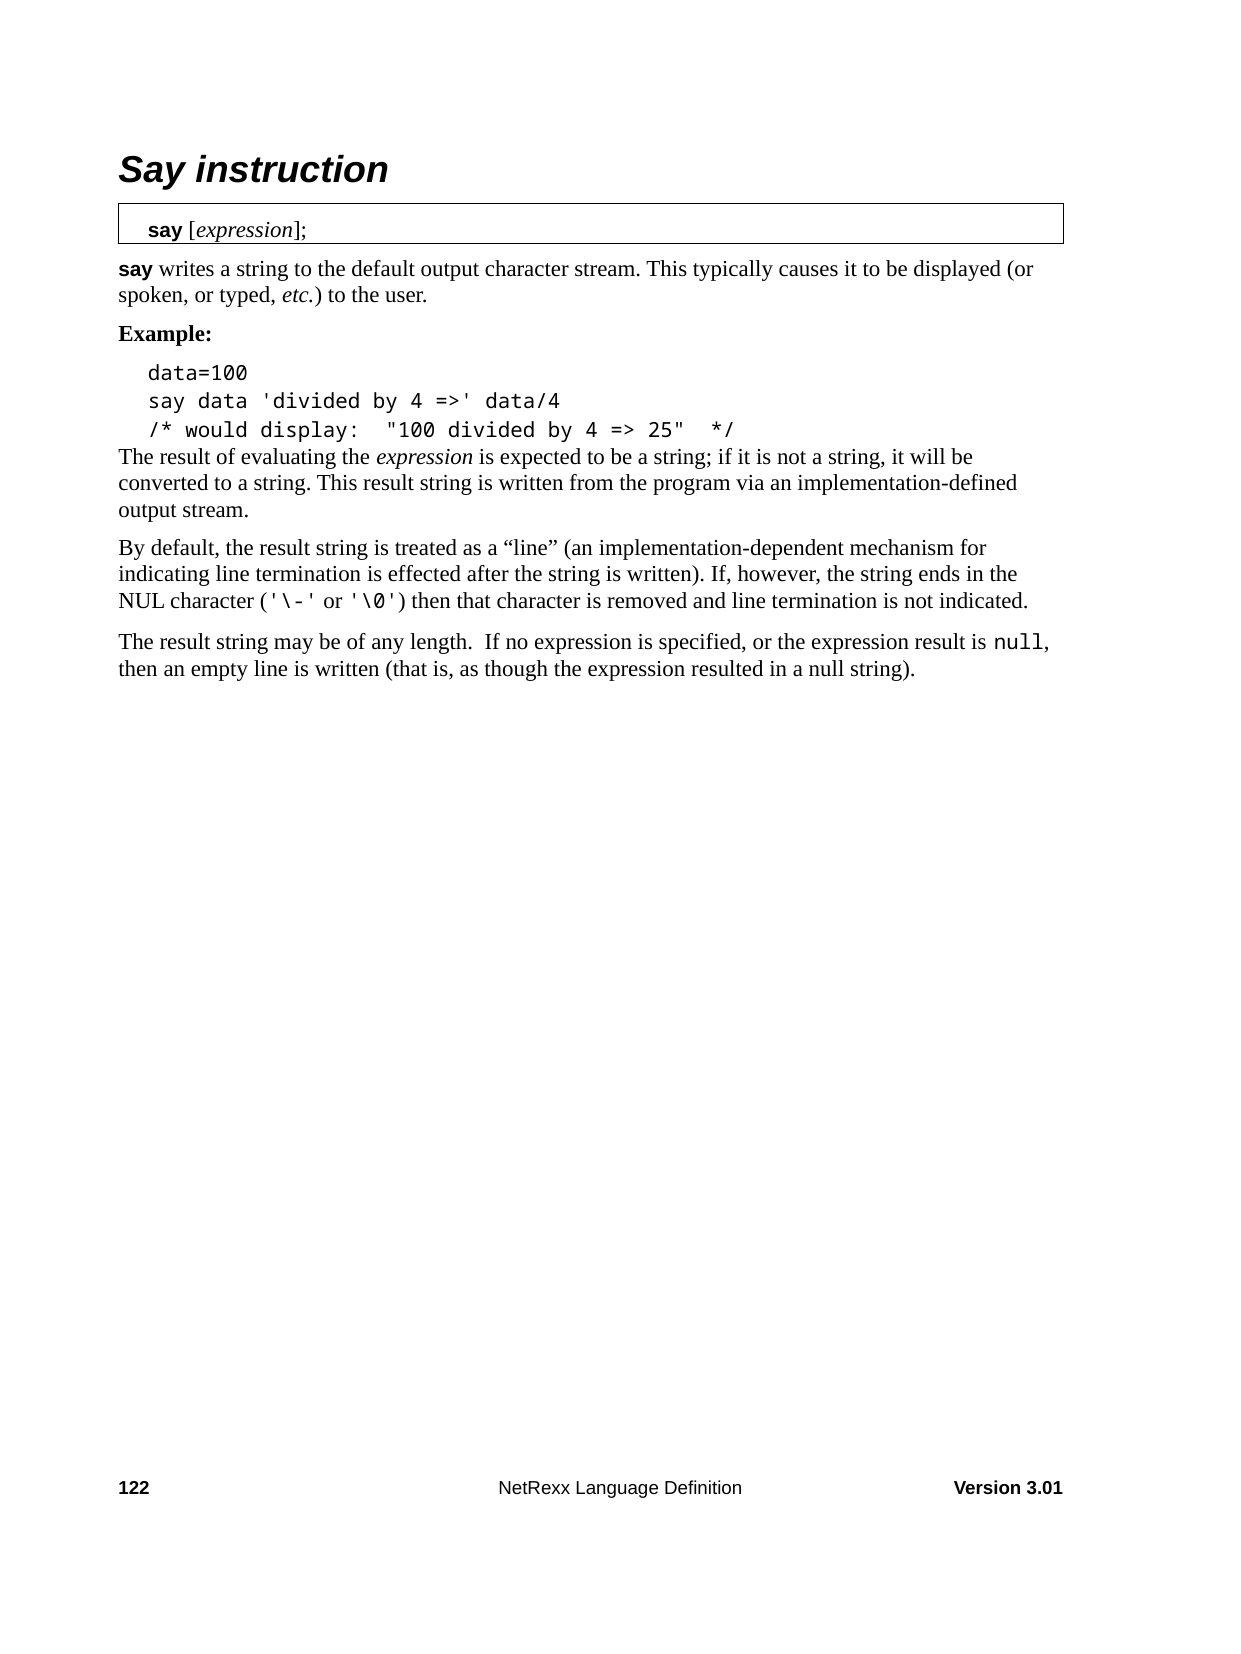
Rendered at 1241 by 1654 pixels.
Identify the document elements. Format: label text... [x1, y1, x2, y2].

table_header say [expression]; [119, 204, 1063, 242]
text Example: [118, 320, 1063, 346]
text The result of evaluating the expression is expected to be a string; if it is not a string, it will be converted to a string. This result string is written from the program via an implementation-defined output stream. [118, 443, 1063, 522]
text The result string may be of any length. If no expression is specified, or the expression result is null, then an empty line is written (that is, as though the expression resulted in a null string). [118, 627, 1063, 682]
text say writes a string to the default output character stream. This typically causes it to be displayed (or spoken, or typed, etc.) to the user. [118, 255, 1063, 308]
text By default, the result string is treated as a “line” (an implementation-dependent mechanism for indicating line termination is effected after the string is written). If, however, the string ends in the NUL character ('\-' or '\0') then that character is removed and line termination is not indicated. [118, 534, 1063, 615]
subtitle Say instruction [118, 148, 1063, 191]
text data=100 say data 'divided by 4 =>' data/4 /* would display: "100 divided by 4 => 25" */ [148, 358, 1063, 443]
